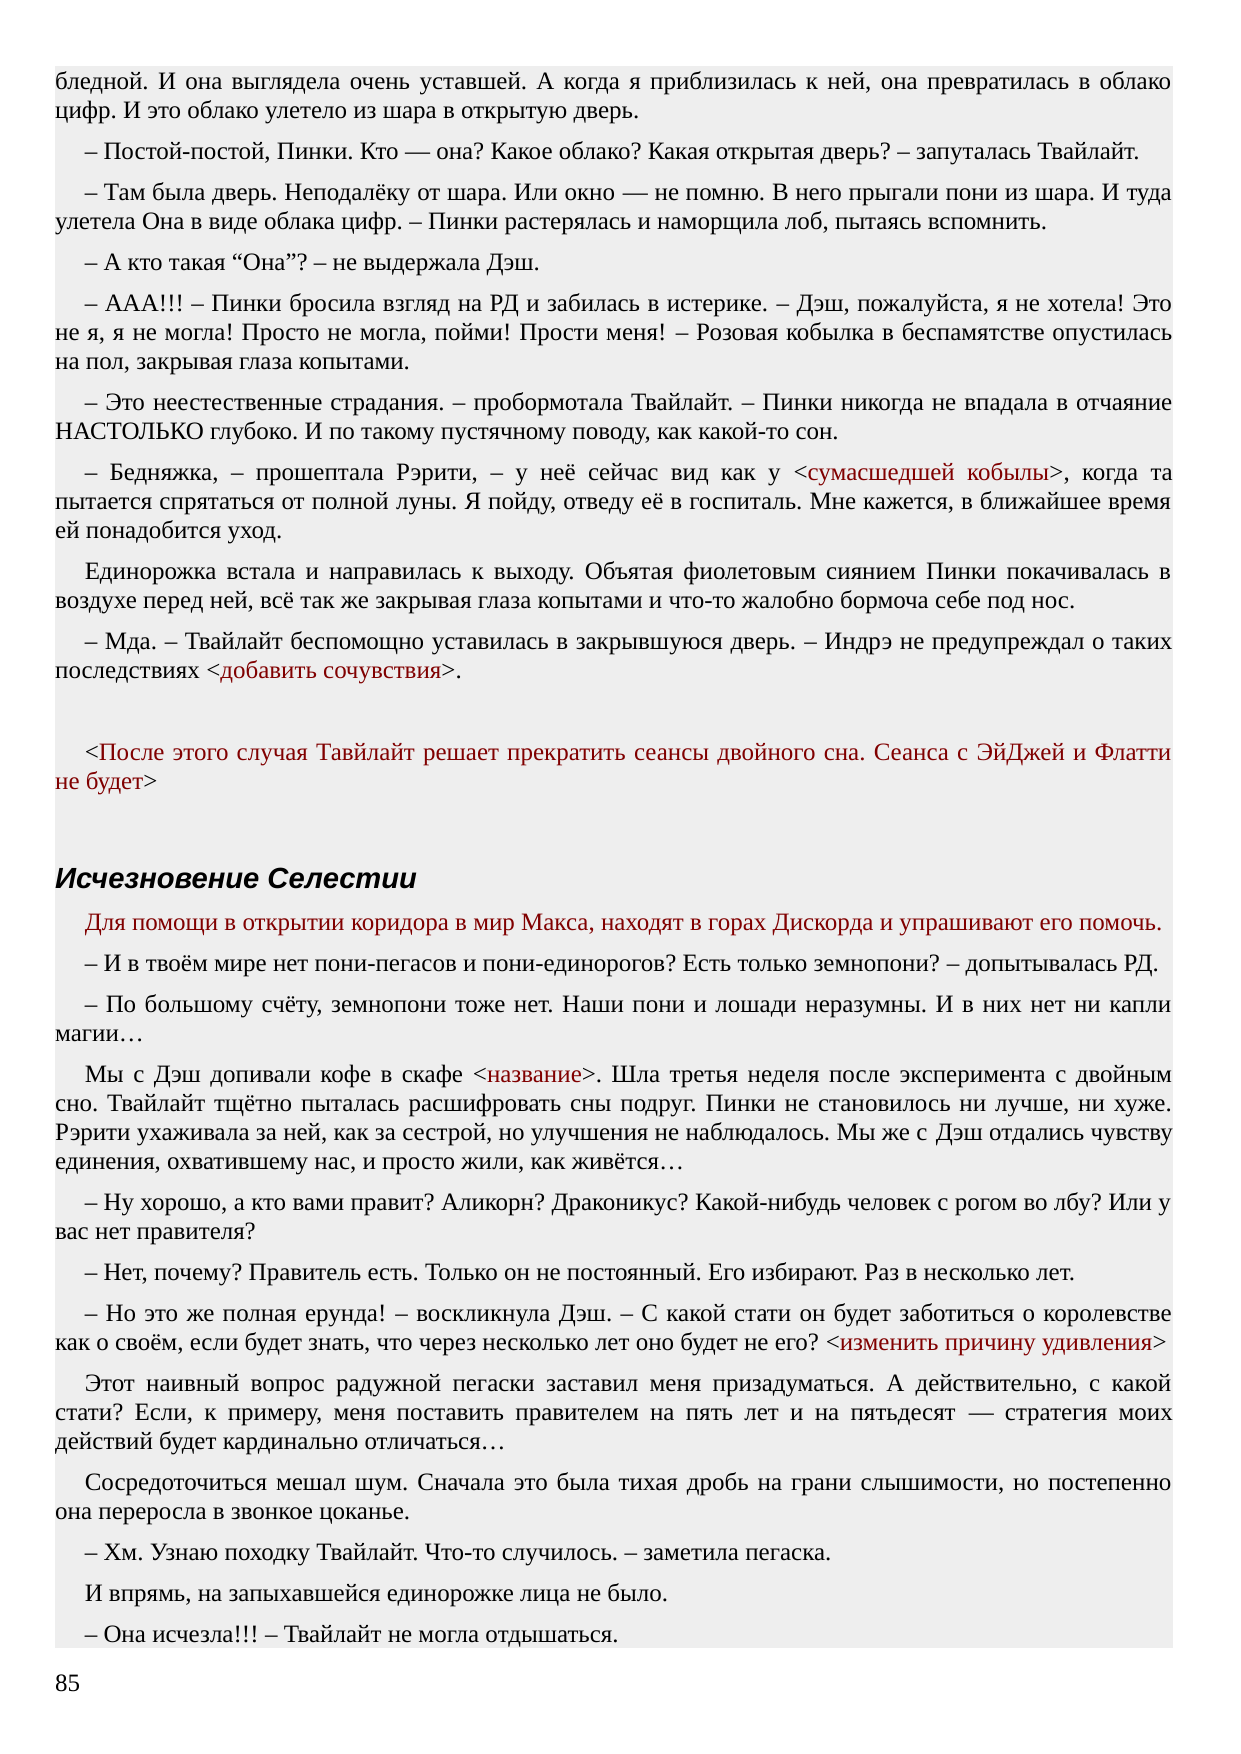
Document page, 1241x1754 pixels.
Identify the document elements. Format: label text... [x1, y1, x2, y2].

text бледной. И она выглядела очень уставшей. А когда я приблизилась к ней, она превратилась в облако цифр. И это облако улетело из шара в открытую дверь. [55, 66, 1173, 123]
subtitle Исчезновение Селестии [55, 861, 1173, 894]
text Единорожка встала и направилась к выходу. Объятая фиолетовым сиянием Пинки покачивалась в воздухе перед ней, всё так же закрывая глаза копытами и что-то жалобно бормоча себе под нос. [55, 556, 1173, 613]
text Сосредоточиться мешал шум. Сначала это была тихая дробь на грани слышимости, но постепенно она переросла в звонкое цоканье. [55, 1467, 1173, 1524]
text – Бедняжка, – прошептала Рэрити, – у неё сейчас вид как у <сумасшедшей кобылы>, когда та пытается спрятаться от полной луны. Я пойду, отведу её в госпиталь. Мне кажется, в ближайшее время ей понадобится уход. [55, 457, 1173, 543]
text – И в твоём мире нет пони-пегасов и пони-единорогов? Есть только земнопони? – допытывалась РД. [55, 948, 1173, 977]
text – Ну хорошо, а кто вами правит? Аликорн? Драконикус? Какой-нибудь человек с рогом во лбу? Или у вас нет правителя? [55, 1187, 1173, 1244]
text – Она исчезла!!! – Твайлайт не могла отдышаться. [55, 1619, 1173, 1648]
text Мы с Дэш допивали кофе в cкафе <название>. Шла третья неделя после эксперимента с двойным сно. Твайлайт тщётно пыталась расшифровать сны подруг. Пинки не становилось ни лучше, ни хуже. Рэрити ухаживала за ней, как за сестрой, но улучшения не наблюдалось. Мы же с Дэш отдались чувству единения, охватившему нас, и просто жили, как живётся… [55, 1059, 1173, 1174]
text <После этого случая Тавйлайт решает прекратить сеансы двойного сна. Сеанса с ЭйДжей и Флатти не будет> [55, 737, 1173, 795]
text – Нет, почему? Правитель есть. Только он не постоянный. Его избирают. Раз в несколько лет. [55, 1257, 1173, 1286]
text – Хм. Узнаю походку Твайлайт. Что-то случилось. – заметила пегаска. [55, 1537, 1173, 1566]
text – Это неестественные страдания. – пробормотала Твайлайт. – Пинки никогда не впадала в отчаяние НАСТОЛЬКО глубоко. И по такому пустячному поводу, как какой-то сон. [55, 387, 1173, 445]
text Этот наивный вопрос радужной пегаски заставил меня призадуматься. А действительно, с какой стати? Если, к примеру, меня поставить правителем на пять лет и на пятьдесят — стратегия моих действий будет кардинально отличаться… [55, 1368, 1173, 1454]
text – Постой-постой, Пинки. Кто — она? Какое облако? Какая открытая дверь? – запуталась Твайлайт. [55, 136, 1173, 165]
text – А кто такая “Она”? – не выдержала Дэш. [55, 247, 1173, 276]
text – По большому счёту, земнопони тоже нет. Наши пони и лошади неразумны. И в них нет ни капли магии… [55, 989, 1173, 1047]
text – Там была дверь. Неподалёку от шара. Или окно — не помню. В него прыгали пони из шара. И туда улетела Она в виде облака цифр. – Пинки растерялась и наморщила лоб, пытаясь вспомнить. [55, 177, 1173, 235]
text – ААА!!! – Пинки бросила взгляд на РД и забилась в истерике. – Дэш, пожалуйста, я не хотела! Это не я, я не могла! Просто не могла, пойми! Прости меня! – Розовая кобылка в беспамятстве опустилась на пол, закрывая глаза копытами. [55, 288, 1173, 375]
text – Мда. – Твайлайт беспомощно уставилась в закрывшуюся дверь. – Индрэ не предупреждал о таких последствиях <добавить сочувствия>. [55, 626, 1173, 683]
text – Но это же полная ерунда! – воскликнула Дэш. – С какой стати он будет заботиться о королевстве как о своём, если будет знать, что через несколько лет оно будет не его? <изменить причину удивления> [55, 1298, 1173, 1356]
text И впрямь, на запыхавшейся единорожке лица не было. [55, 1578, 1173, 1607]
text Для помощи в открытии коридора в мир Макса, находят в горах Дискорда и упрашивают его помочь. [55, 907, 1173, 936]
